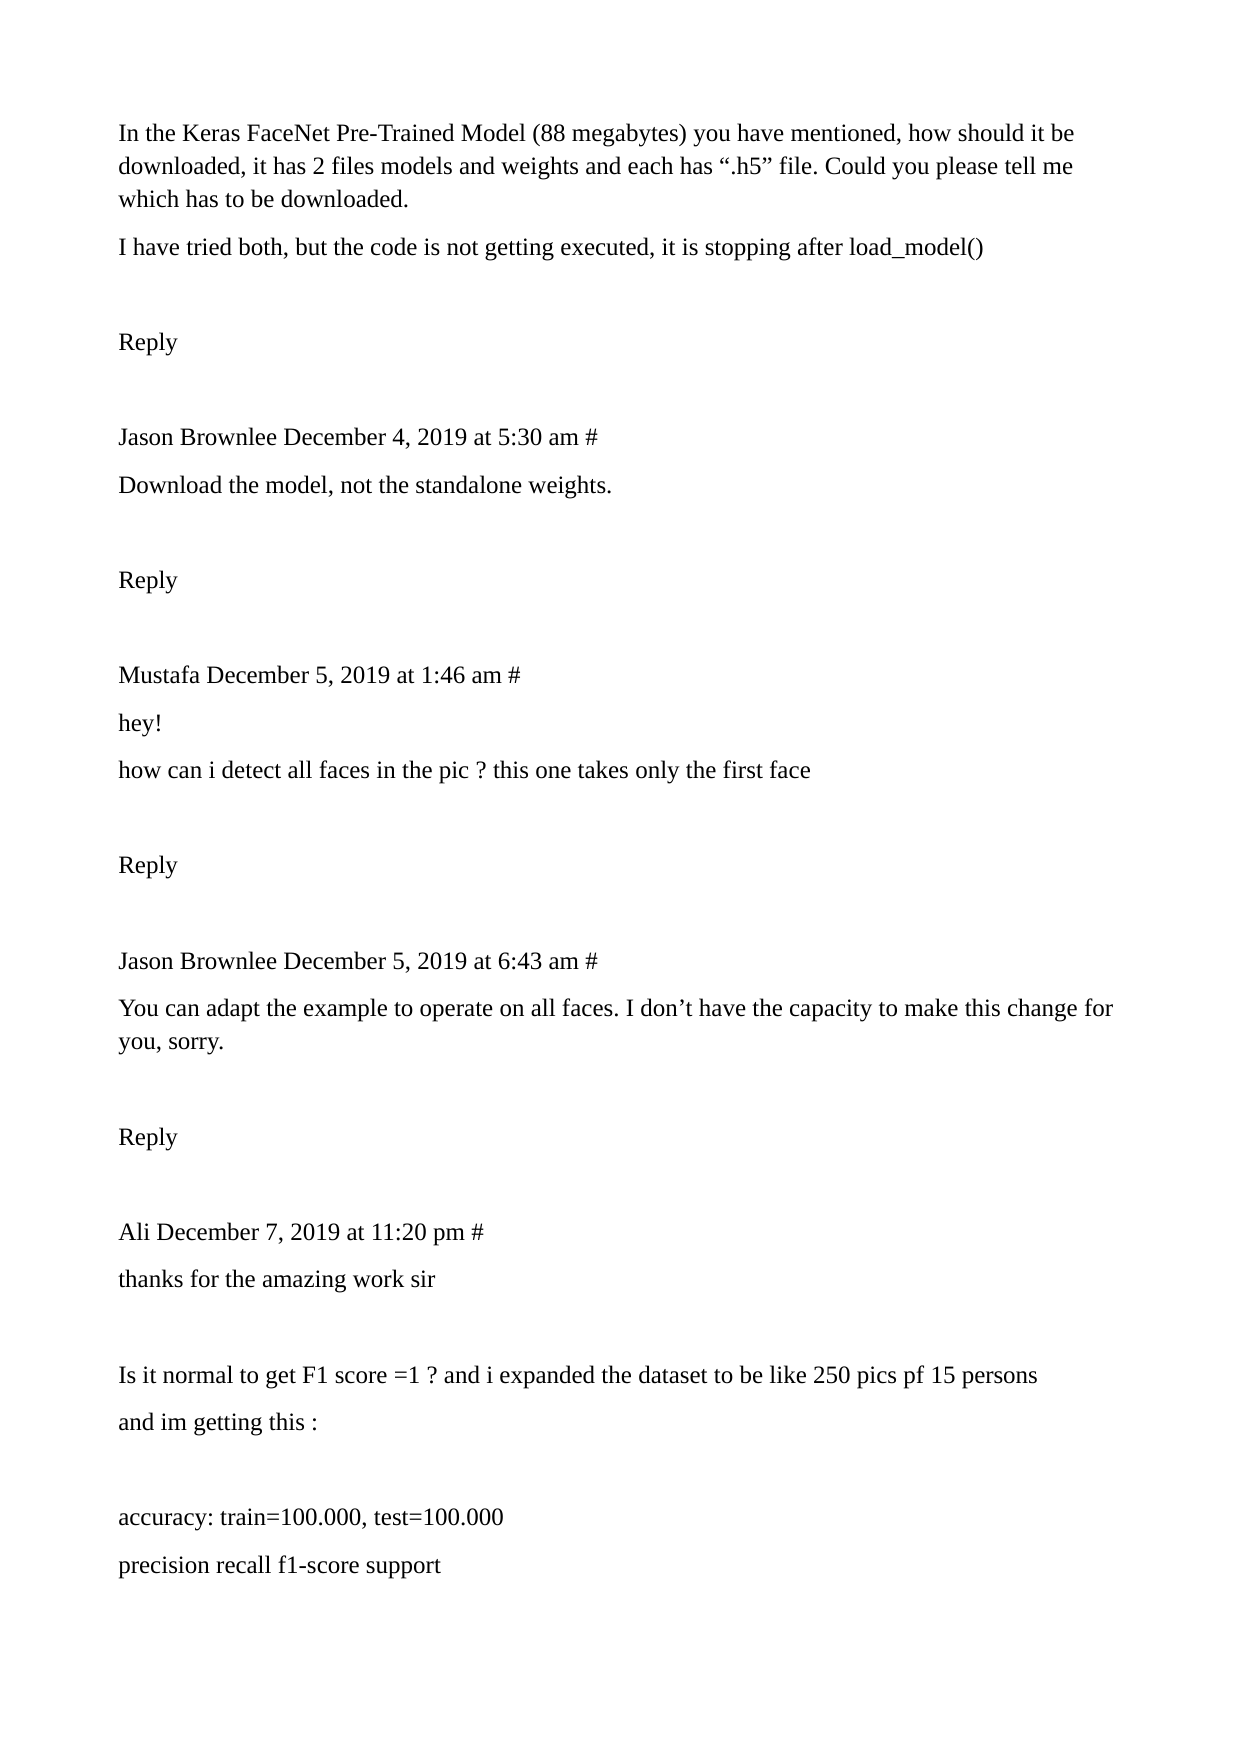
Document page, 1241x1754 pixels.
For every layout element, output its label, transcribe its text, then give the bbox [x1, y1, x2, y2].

text Reply [118, 327, 1122, 356]
text In the Keras FaceNet Pre-Trained Model (88 megabytes) you have mentioned, how should it be downloaded, it has 2 files models and weights and each has “.h5” file. Could you please tell me which has to be downloaded. [118, 118, 1122, 213]
text how can i detect all faces in the pic ? this one takes only the first face [118, 755, 1122, 784]
text precision recall f1-score support [118, 1550, 1122, 1579]
text You can adapt the example to operate on all faces. I don’t have the capacity to make this change for you, sorry. [118, 993, 1122, 1055]
text thanks for the amazing work sir [118, 1264, 1122, 1293]
text Reply [118, 565, 1122, 594]
text Reply [118, 1122, 1122, 1150]
text Jason Brownlee December 5, 2019 at 6:43 am # [118, 946, 1122, 974]
text hey! [118, 708, 1122, 737]
text and im getting this : [118, 1407, 1122, 1436]
text Ali December 7, 2019 at 11:20 pm # [118, 1217, 1122, 1246]
text Is it normal to get F1 score =1 ? and i expanded the dataset to be like 250 pics pf 15 persons [118, 1360, 1122, 1388]
text Download the model, not the standalone weights. [118, 470, 1122, 498]
text Jason Brownlee December 4, 2019 at 5:30 am # [118, 422, 1122, 451]
text Mustafa December 5, 2019 at 1:46 am # [118, 660, 1122, 689]
text I have tried both, but the code is not getting executed, it is stopping after load_model() [118, 232, 1122, 261]
text accuracy: train=100.000, test=100.000 [118, 1502, 1122, 1531]
text Reply [118, 851, 1122, 879]
